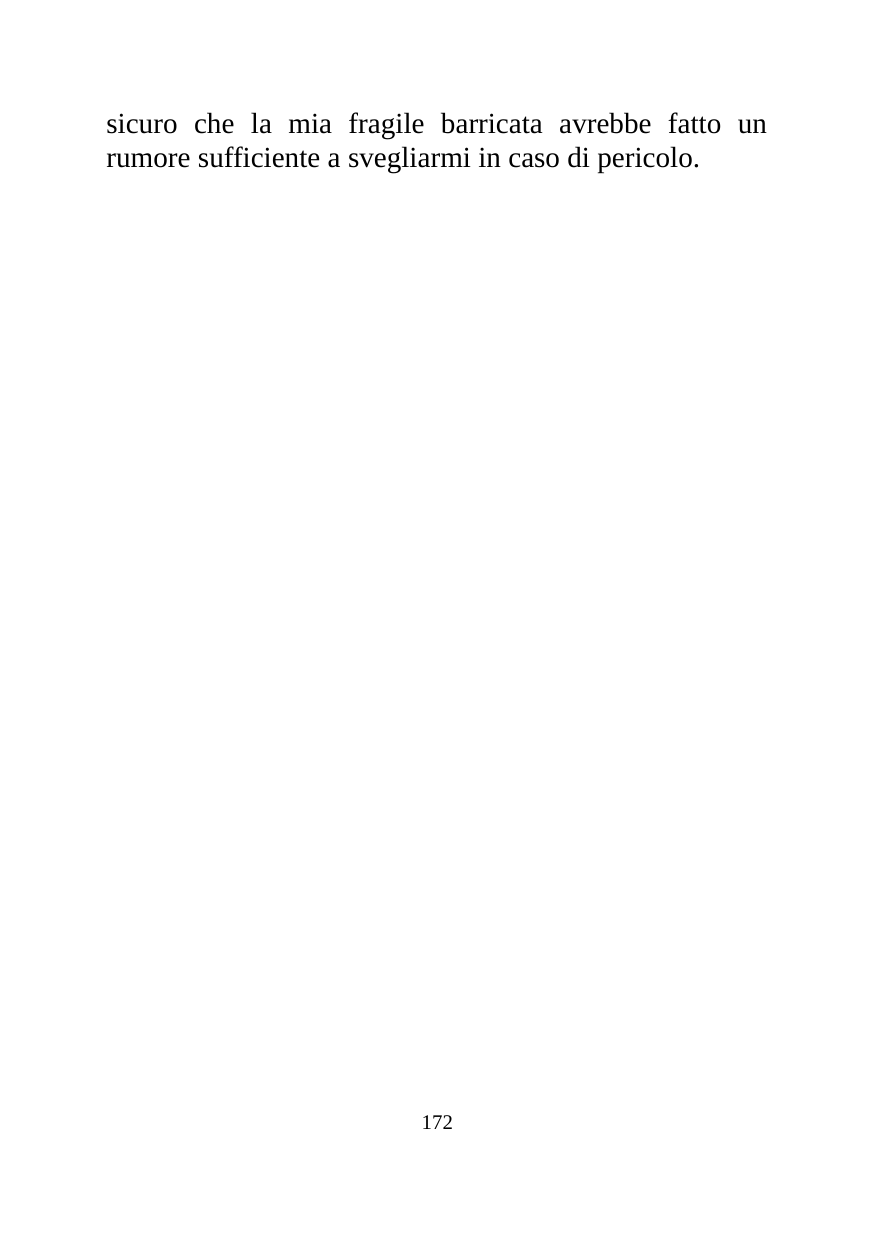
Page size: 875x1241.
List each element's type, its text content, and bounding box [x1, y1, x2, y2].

text sicuro che la mia fragile barricata avrebbe fatto un rumore sufficiente a svegliarmi in caso di pericolo. [106, 106, 768, 173]
